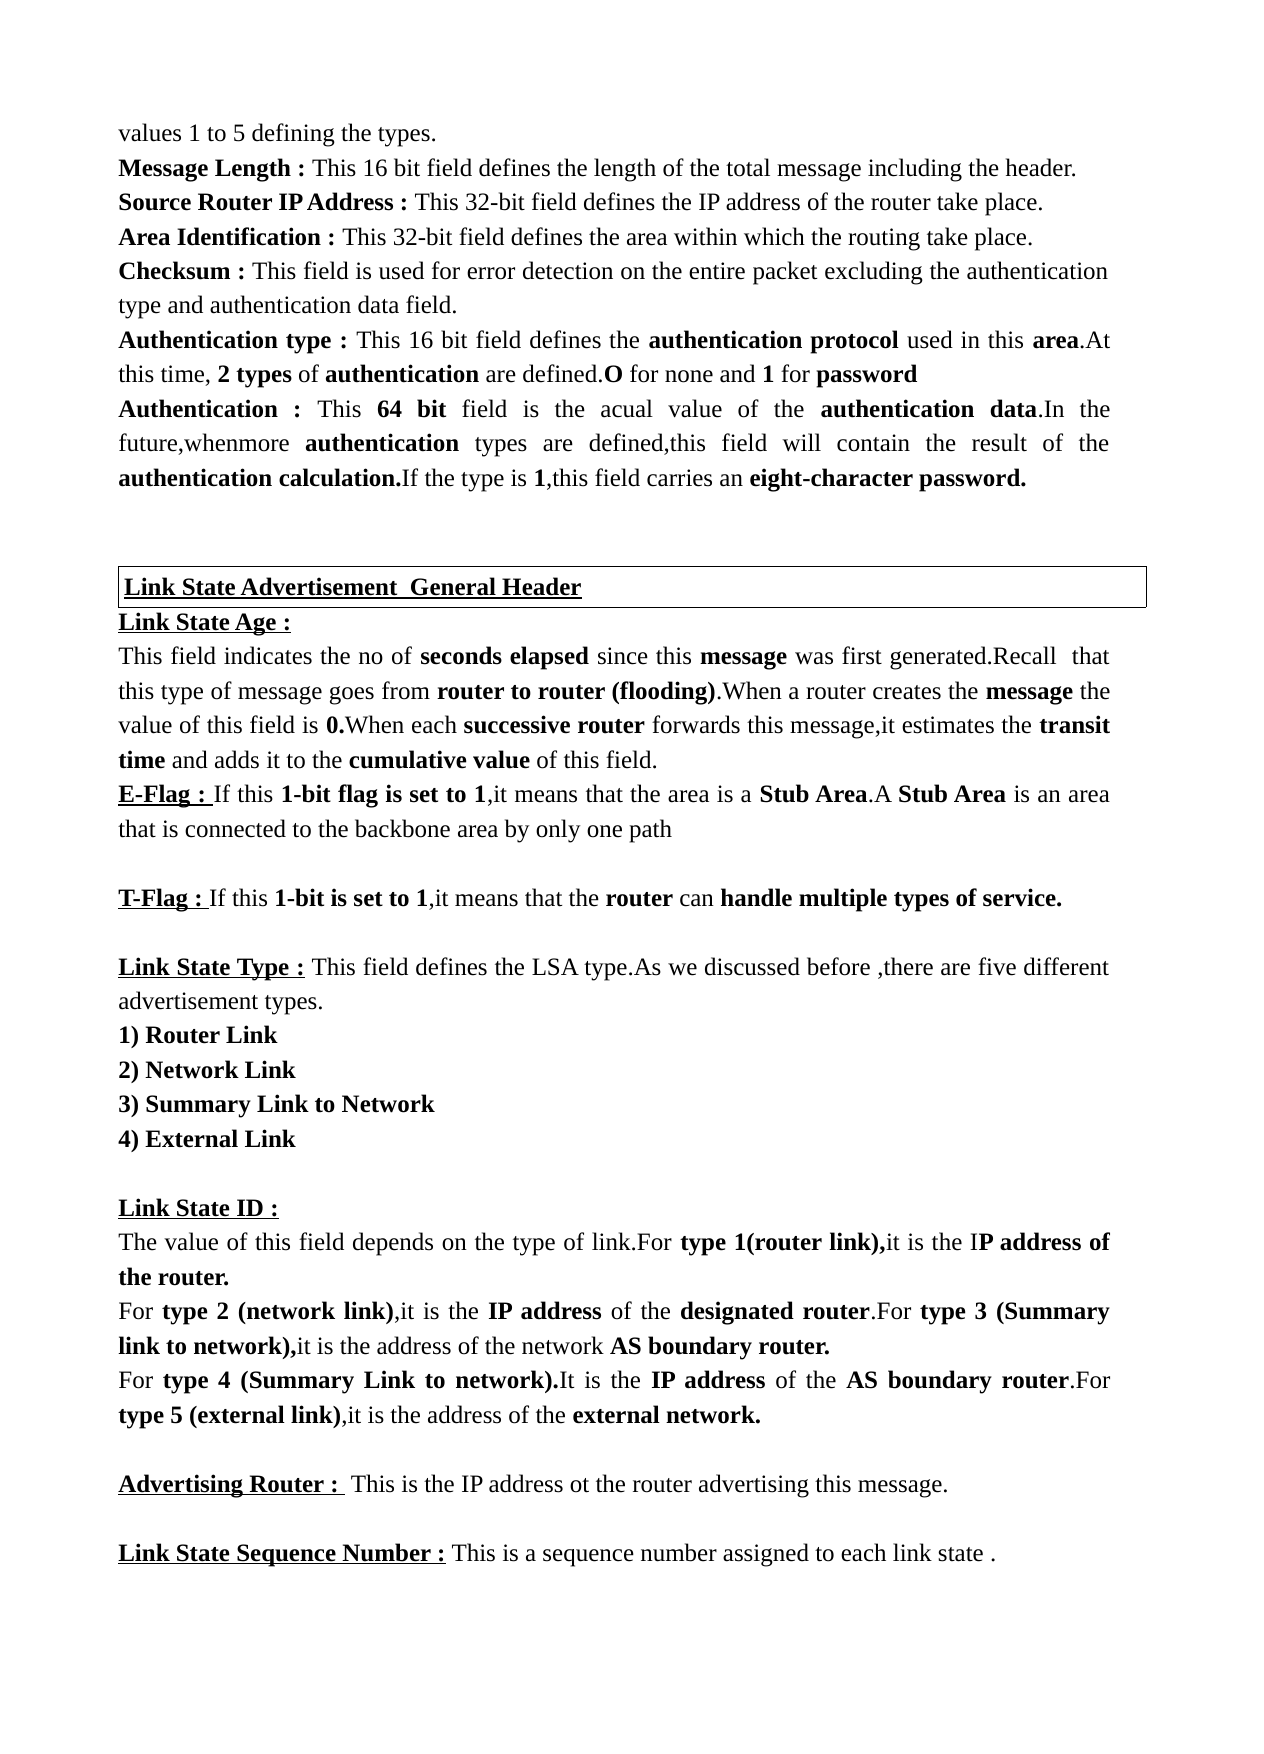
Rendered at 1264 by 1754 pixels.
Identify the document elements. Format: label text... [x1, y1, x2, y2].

text T-Flag : If this 1-bit is set to 1,it means that the router can handle multiple types of service. [118, 883, 1110, 911]
text Checksum : This field is used for error detection on the entire packet excluding the authentication type and authentication data field. [118, 256, 1110, 319]
text 4) External Link [118, 1124, 1110, 1153]
text values 1 to 5 defining the types. [118, 118, 1110, 147]
text Link State ID : [118, 1193, 1110, 1222]
text E-Flag : If this 1-bit flag is set to 1,it means that the area is a Stub Area.A Stub Area is an area that is connected to the backbone area by only one path [118, 779, 1110, 842]
text For type 2 (network link),it is the IP address of the designated router.For type 3 (Summary link to network),it is the address of the network AS boundary router. [118, 1296, 1110, 1359]
text The value of this field depends on the type of link.For type 1(router link),it is the IP address of the router. [118, 1227, 1110, 1291]
text Link State Sequence Number : This is a sequence number assigned to each link state . [118, 1538, 1110, 1566]
table_header Link State Advertisement General Header [119, 567, 1146, 607]
text Authentication type : This 16 bit field defines the authentication protocol used in this area.At this time, 2 types of authentication are defined.O for none and 1 for password [118, 325, 1110, 388]
text This field indicates the no of seconds elapsed since this message was first generated.Recall that this type of message goes from router to router (flooding).When a router creates the message the value of this field is 0.When each successive router forwards this message,it estimates the transit time and adds it to the cumulative value of this field. [118, 641, 1110, 773]
text For type 4 (Summary Link to network).It is the IP address of the AS boundary router.For type 5 (external link),it is the address of the external network. [118, 1365, 1110, 1428]
text 3) Summary Link to Network [118, 1089, 1110, 1118]
text Advertising Router : This is the IP address ot the router advertising this message. [118, 1469, 1110, 1497]
text 1) Router Link [118, 1021, 1110, 1049]
text Source Router IP Address : This 32-bit field defines the IP address of the router take place. [118, 187, 1110, 216]
text Area Identification : This 32-bit field defines the area within which the routing take place. [118, 222, 1110, 250]
text Authentication : This 64 bit field is the acual value of the authentication data.In the future,whenmore authentication types are defined,this field will contain the result of the authentication calculation.If the type is 1,this field carries an eight-character password. [118, 394, 1110, 492]
text Link State Age : [118, 608, 1110, 636]
text Link State Type : This field defines the LSA type.As we discussed before ,there are five different advertisement types. [118, 952, 1110, 1015]
text Message Length : This 16 bit field defines the length of the total message including the header. [118, 153, 1110, 181]
text 2) Network Link [118, 1055, 1110, 1084]
